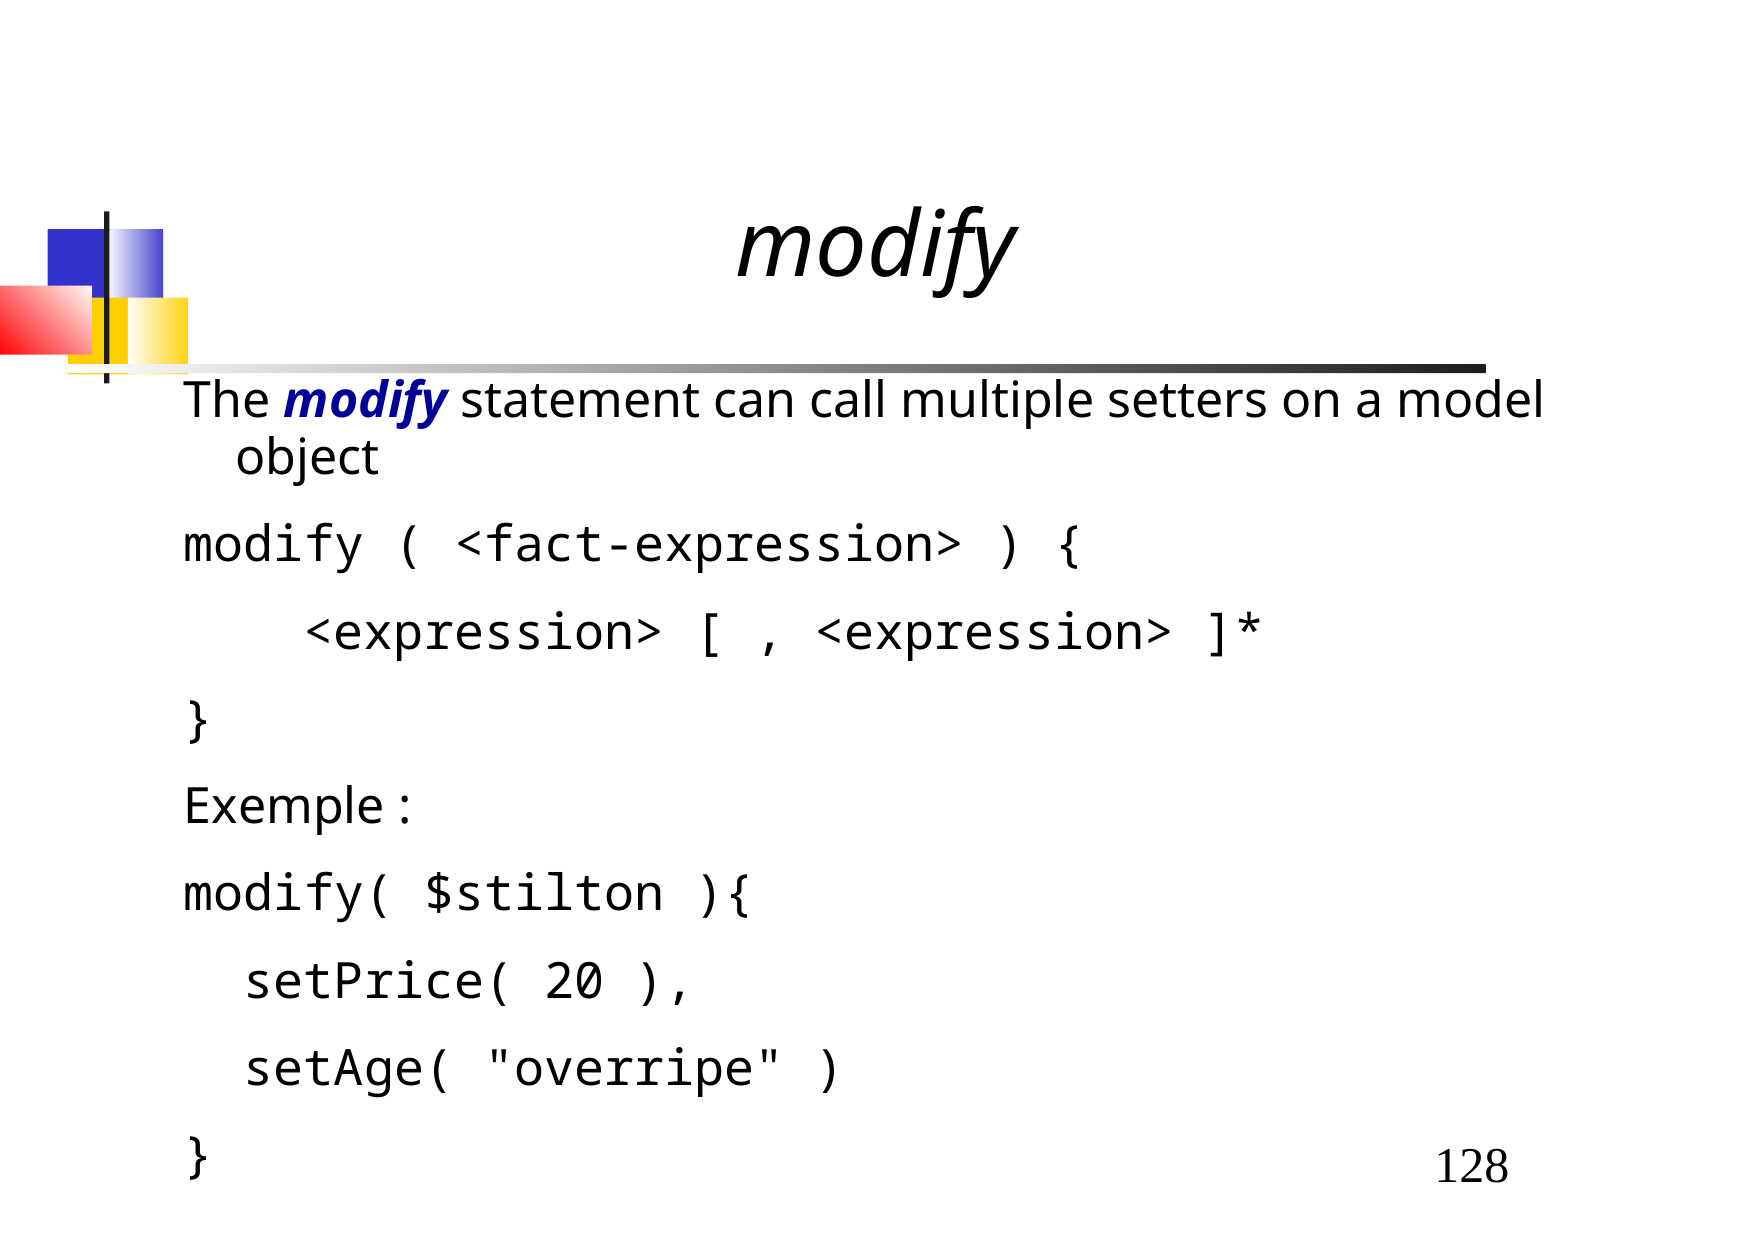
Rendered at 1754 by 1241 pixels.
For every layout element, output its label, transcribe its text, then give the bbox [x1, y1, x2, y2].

title modify [179, 147, 1572, 344]
list The modify statement can call multiple setters on a model object modify ( <fact-expression> ) { <expression> [ , <expression> ]* } Exemple : modify( $stilton ){ setPrice( 20 ), setAge( "overripe" ) } [179, 371, 1572, 1187]
